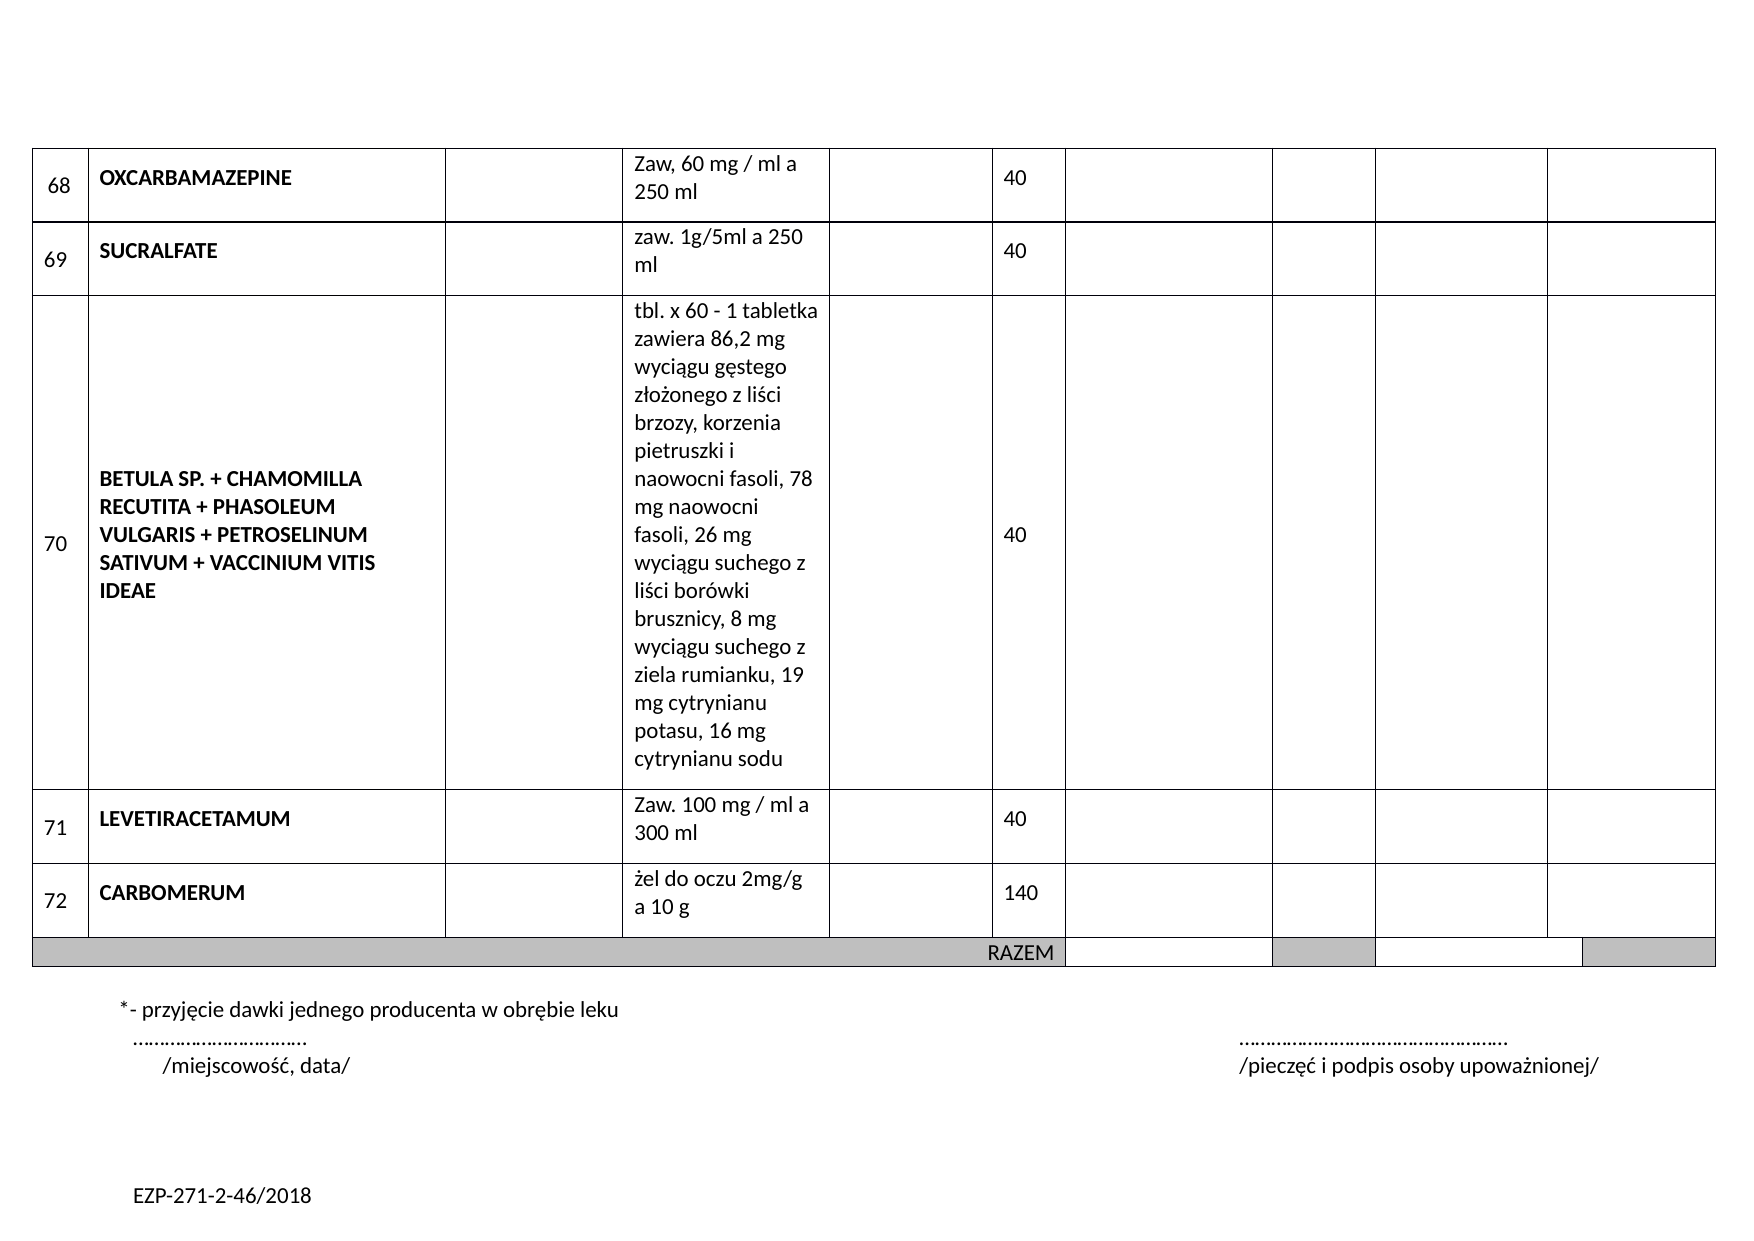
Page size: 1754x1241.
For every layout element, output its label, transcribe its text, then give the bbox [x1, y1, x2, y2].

table_cell 140 [993, 864, 1065, 937]
table_cell [446, 790, 622, 863]
table_cell [1273, 790, 1375, 863]
table_cell [1548, 864, 1715, 937]
table_cell [1066, 296, 1272, 789]
table_cell 70 [33, 296, 88, 789]
table_cell Zaw. 100 mg / ml a 300 ml [623, 790, 829, 863]
table_cell 40 [993, 149, 1065, 221]
table_cell [1273, 223, 1375, 295]
table_cell [1548, 790, 1715, 863]
table_cell OXCARBAMAZEPINE [89, 149, 445, 221]
table_cell [830, 296, 992, 789]
table_cell BETULA SP. + CHAMOMILLA RECUTITA + PHASOLEUM VULGARIS + PETROSELINUM SATIVUM + VACCINIUM VITIS IDEAE [89, 296, 445, 789]
table_cell 40 [993, 790, 1065, 863]
table_cell [446, 149, 622, 221]
table_cell [446, 296, 622, 789]
table_cell LEVETIRACETAMUM [89, 790, 445, 863]
table_cell [1548, 149, 1715, 221]
table_cell 72 [33, 864, 88, 937]
table_cell [1376, 149, 1547, 221]
table_cell [1066, 149, 1272, 221]
table_cell [1376, 864, 1547, 937]
table_cell [1066, 938, 1272, 966]
table_cell [1376, 223, 1547, 295]
table_cell 40 [993, 296, 1065, 789]
table_cell [1376, 296, 1547, 789]
table_cell [1066, 790, 1272, 863]
table_cell [1066, 864, 1272, 937]
table_cell [1273, 296, 1375, 789]
table_cell 71 [33, 790, 88, 863]
table_cell [446, 223, 622, 295]
table_cell [1066, 223, 1272, 295]
text …………………………… …………………………………………… [133, 1023, 1606, 1051]
text *- przyjęcie dawki jednego producenta w obrębie leku [118, 995, 1606, 1023]
table_cell [1273, 938, 1375, 966]
table_cell [446, 864, 622, 937]
table_cell [1376, 938, 1582, 966]
table_cell 68 [33, 149, 88, 221]
table_cell [830, 223, 992, 295]
table_cell 69 [33, 223, 88, 295]
table_cell Zaw, 60 mg / ml a 250 ml [623, 149, 829, 221]
text /miejscowość, data/ /pieczęć i podpis osoby upoważnionej/ [133, 1051, 1606, 1079]
table_cell [830, 790, 992, 863]
table_cell zaw. 1g/5ml a 250 ml [623, 223, 829, 295]
table_cell 40 [993, 223, 1065, 295]
table_cell RAZEM [33, 938, 1065, 966]
table_cell żel do oczu 2mg/g a 10 g [623, 864, 829, 937]
table_cell SUCRALFATE [89, 223, 445, 295]
table_cell [1273, 864, 1375, 937]
table_cell tbl. x 60 - 1 tabletka zawiera 86,2 mg wyciągu gęstego złożonego z liści brzozy, korzenia pietruszki i naowocni fasoli, 78 mg naowocni fasoli, 26 mg wyciągu suchego z liści borówki brusznicy, 8 mg wyciągu suchego z ziela rumianku, 19 mg cytrynianu potasu, 16 mg cytrynianu sodu [623, 296, 829, 789]
table_cell CARBOMERUM [89, 864, 445, 937]
table_cell [1273, 149, 1375, 221]
table_cell [1376, 790, 1547, 863]
table_cell [1548, 296, 1715, 789]
table_cell [1583, 938, 1715, 966]
table_cell [830, 149, 992, 221]
table_cell [1548, 223, 1715, 295]
table_cell [830, 864, 992, 937]
